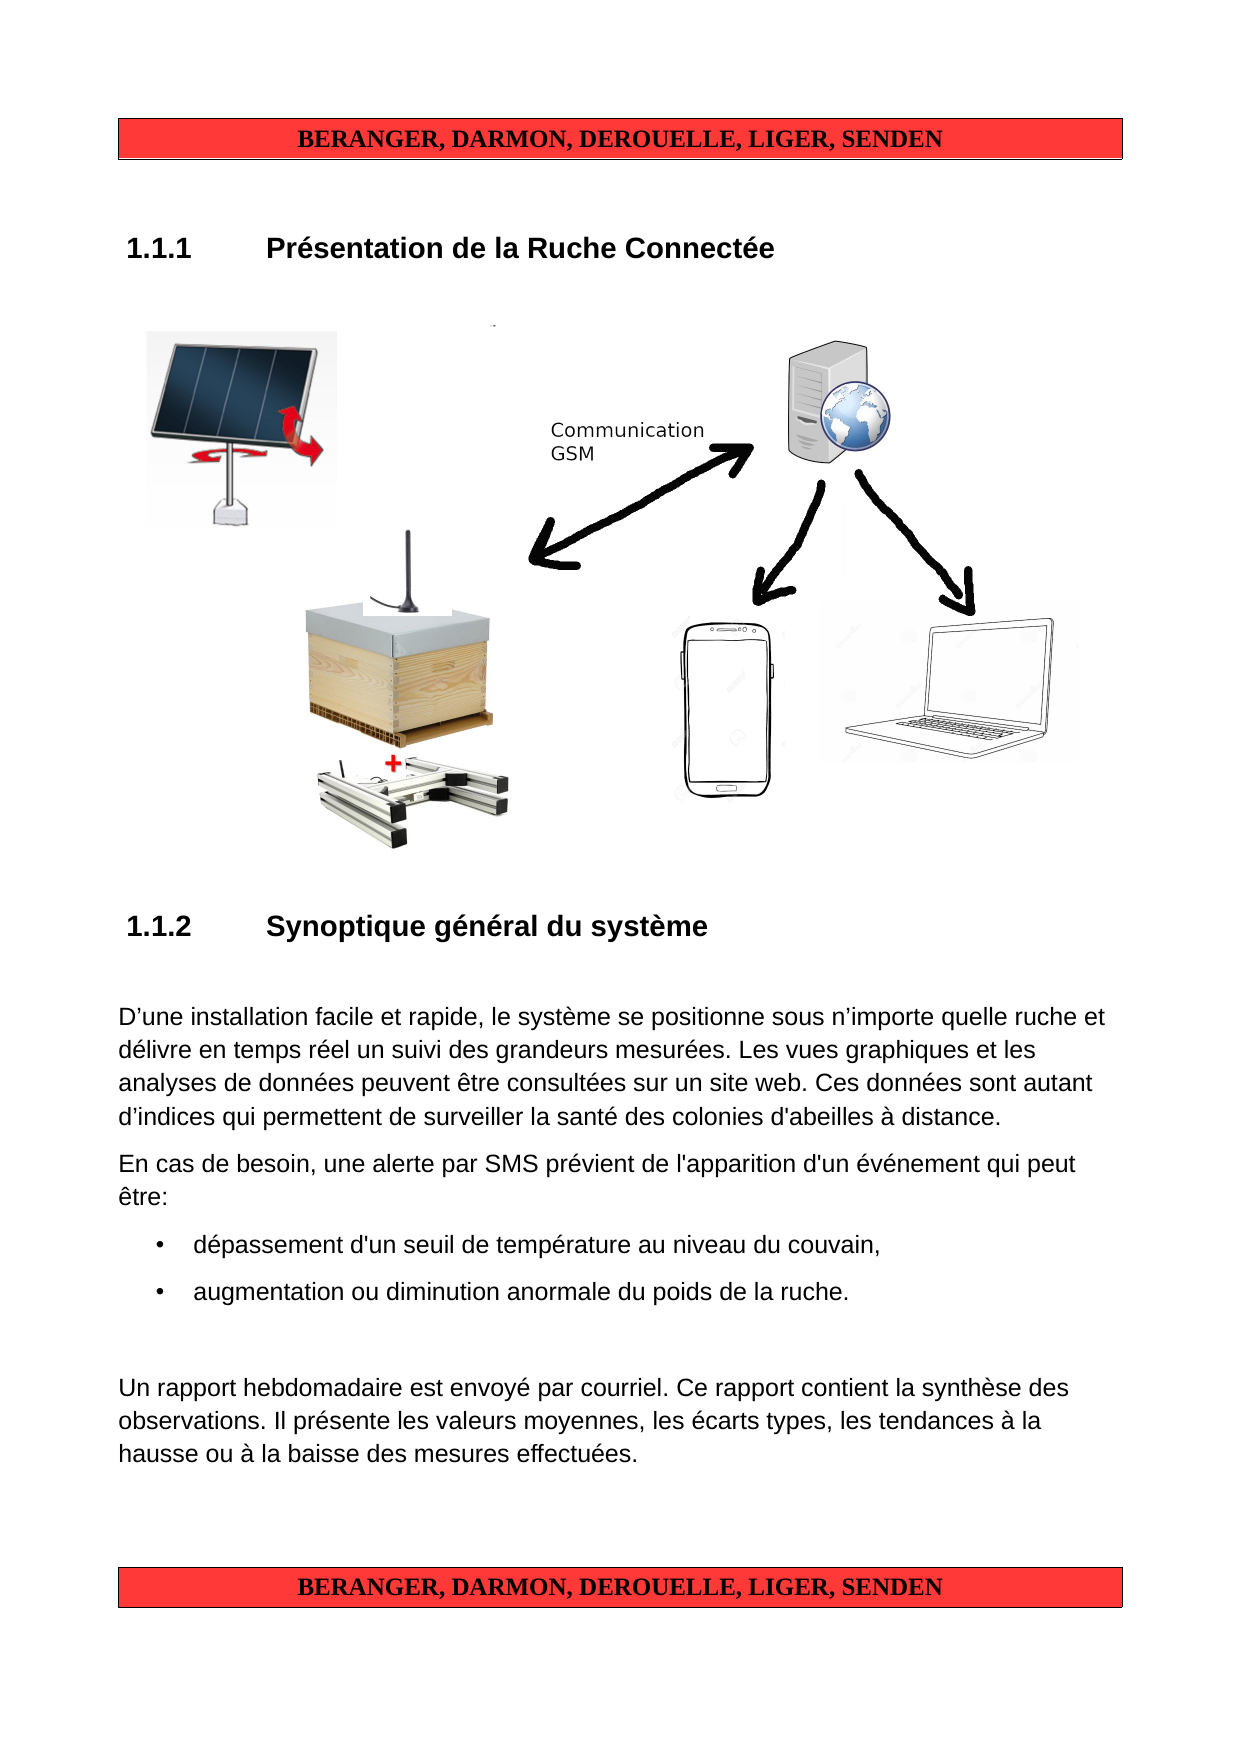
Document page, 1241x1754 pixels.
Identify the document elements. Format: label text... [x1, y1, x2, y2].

text En cas de besoin, une alerte par SMS prévient de l'apparition d'un événement qui peut être: [118, 1149, 1122, 1211]
text D’une installation facile et rapide, le système se positionne sous n’importe quelle ruche et délivre en temps réel un suivi des grandeurs mesurées. Les vues graphiques et les analyses de données peuvent être consultées sur un site web. Ces données sont autant d’indices qui permettent de surveiller la santé des colonies d'abeilles à distance. [118, 1002, 1122, 1130]
subtitle Synoptique général du système [118, 908, 1122, 942]
picture [140, 325, 1100, 866]
list dépassement d'un seuil de température au niveau du couvain, [156, 1230, 1122, 1258]
list augmentation ou diminution anormale du poids de la ruche. [156, 1277, 1122, 1306]
text Un rapport hebdomadaire est envoyé par courriel. Ce rapport contient la synthèse des observations. Il présente les valeurs moyennes, les écarts types, les tendances à la hausse ou à la baisse des mesures effectuées. [118, 1373, 1122, 1467]
subtitle Présentation de la Ruche Connectée [118, 231, 1122, 265]
